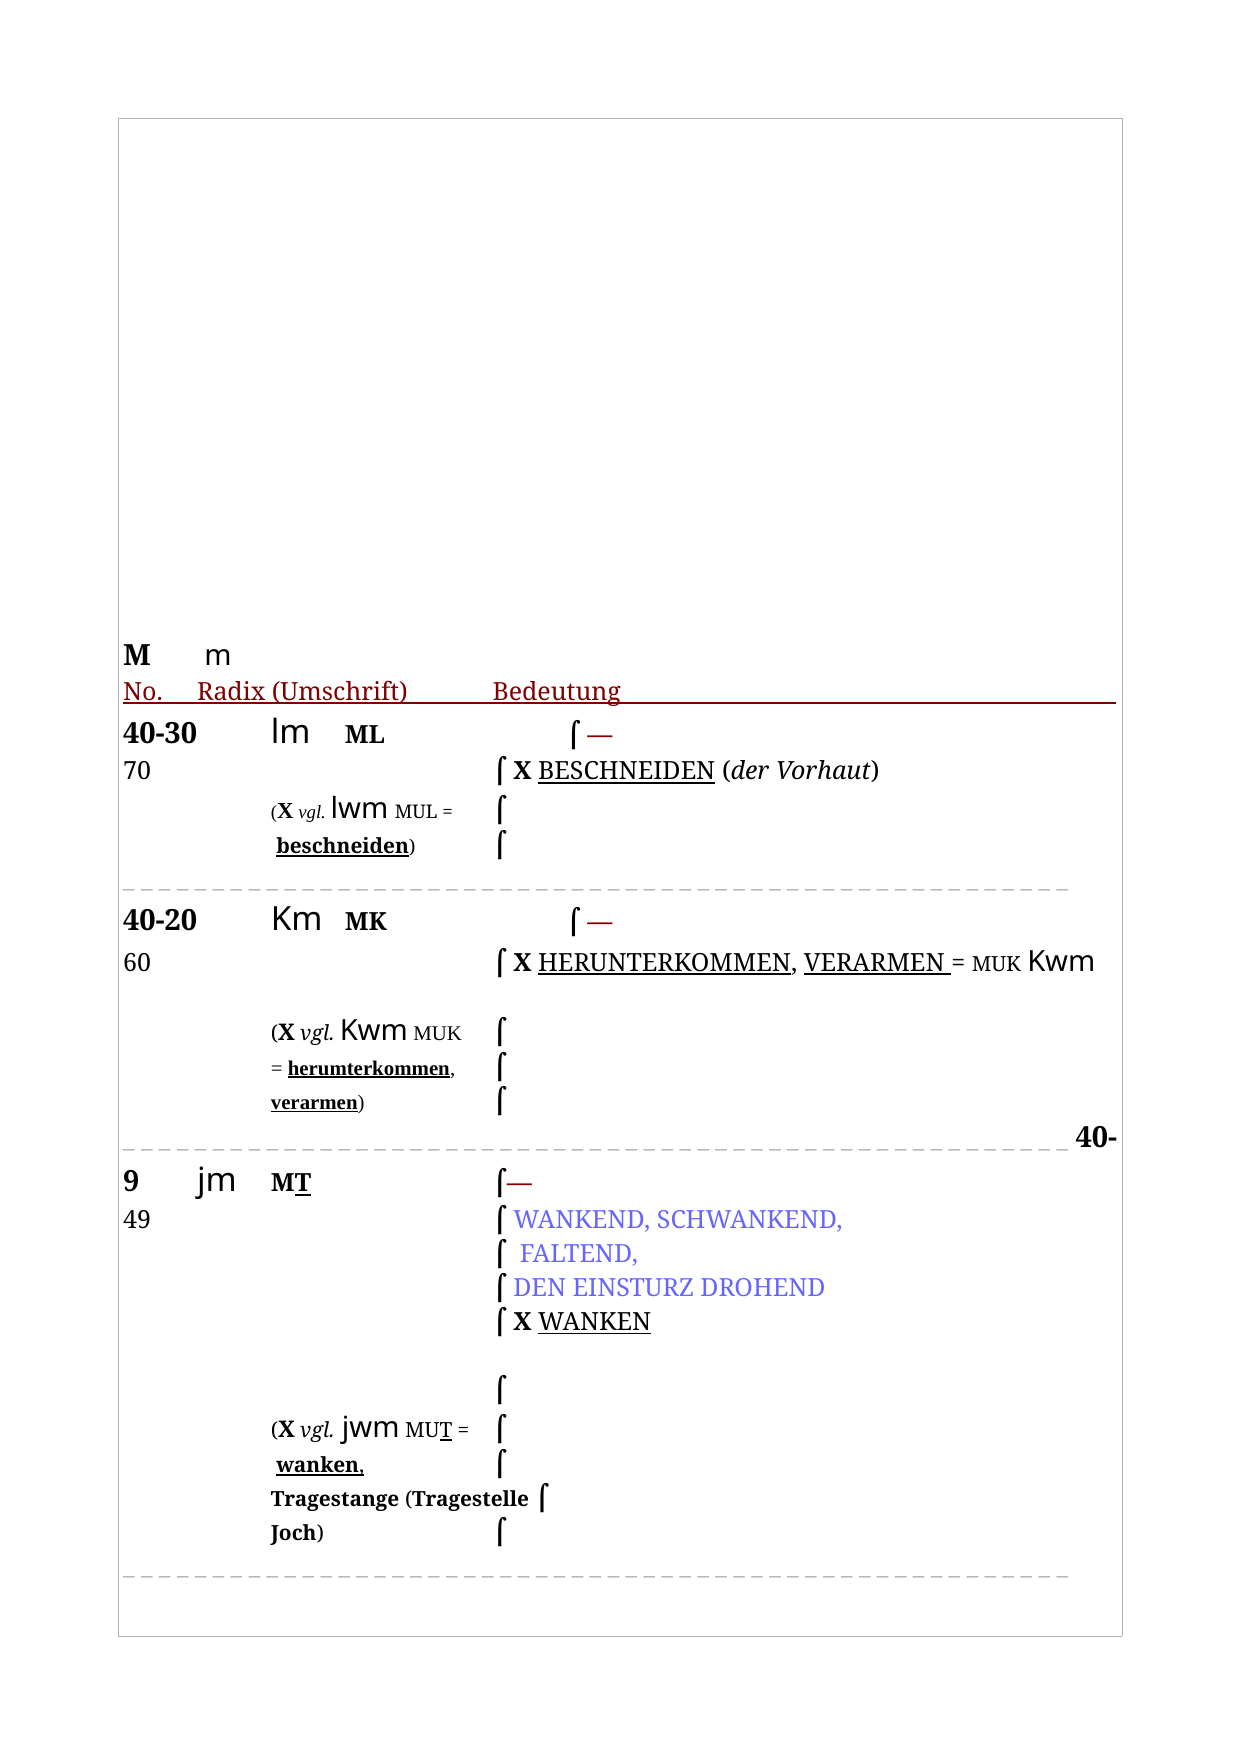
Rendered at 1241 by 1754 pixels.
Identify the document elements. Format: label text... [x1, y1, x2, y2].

text = herumterkommen, ⌠ [123, 1048, 1117, 1082]
text M m [123, 634, 1117, 673]
text 60 ⌠ X HERUNTERKOMMEN, VERARMEN = MUK Kwm [123, 940, 1117, 980]
text wanken, ⌠ [123, 1446, 1117, 1480]
text ⌠ DEN EINSTURZ DROHEND [123, 1270, 1117, 1304]
text _ _ _ _ _ _ _ _ _ _ _ _ _ _ _ _ _ _ _ _ _ _ _ _ _ _ _ _ _ _ _ _ _ _ _ _ _ _ _ _ _ _ _ _ _ _ _ _ _ _ _ _ _ 40-9 jm MT ⌠— [123, 1117, 1117, 1202]
text verarmen) ⌠ [123, 1082, 1117, 1117]
text 70 ⌠ X BESCHNEIDEN (der Vorhaut) [123, 753, 1117, 787]
text (X vgl. lwm MUL = ⌠ beschneiden) ⌠ [123, 787, 1117, 861]
text (X vgl. jwm MUT = ⌠ [123, 1406, 1117, 1446]
text _ _ _ _ _ _ _ _ _ _ _ _ _ _ _ _ _ _ _ _ _ _ _ _ _ _ _ _ _ _ _ _ _ _ _ _ _ _ _ _ _ _ _ _ _ _ _ _ _ _ _ _ _ [123, 1548, 1117, 1582]
text _ _ _ _ _ _ _ _ _ _ _ _ _ _ _ _ _ _ _ _ _ _ _ _ _ _ _ _ _ _ _ _ _ _ _ _ _ _ _ _ _ _ _ _ _ _ _ _ _ _ _ _ _ [123, 861, 1117, 895]
text Tragestange (Tragestelle ⌠ [123, 1480, 1117, 1514]
text ⌠ [123, 1372, 1117, 1406]
text 49 ⌠ WANKEND, SCHWANKEND, [123, 1202, 1117, 1236]
text 40-20 Km MK ⌠ — [123, 895, 1117, 940]
text ⌠ FALTEND, [123, 1236, 1117, 1270]
text ⌠ X WANKEN [123, 1304, 1117, 1338]
text (X vgl. Kwm MUK ⌠ [123, 1009, 1117, 1048]
text No. Radix (Umschrift) Bedeutung [123, 673, 1117, 708]
text Joch) ⌠ [123, 1514, 1117, 1548]
text 40-30 lm ML ⌠ — [123, 708, 1117, 753]
